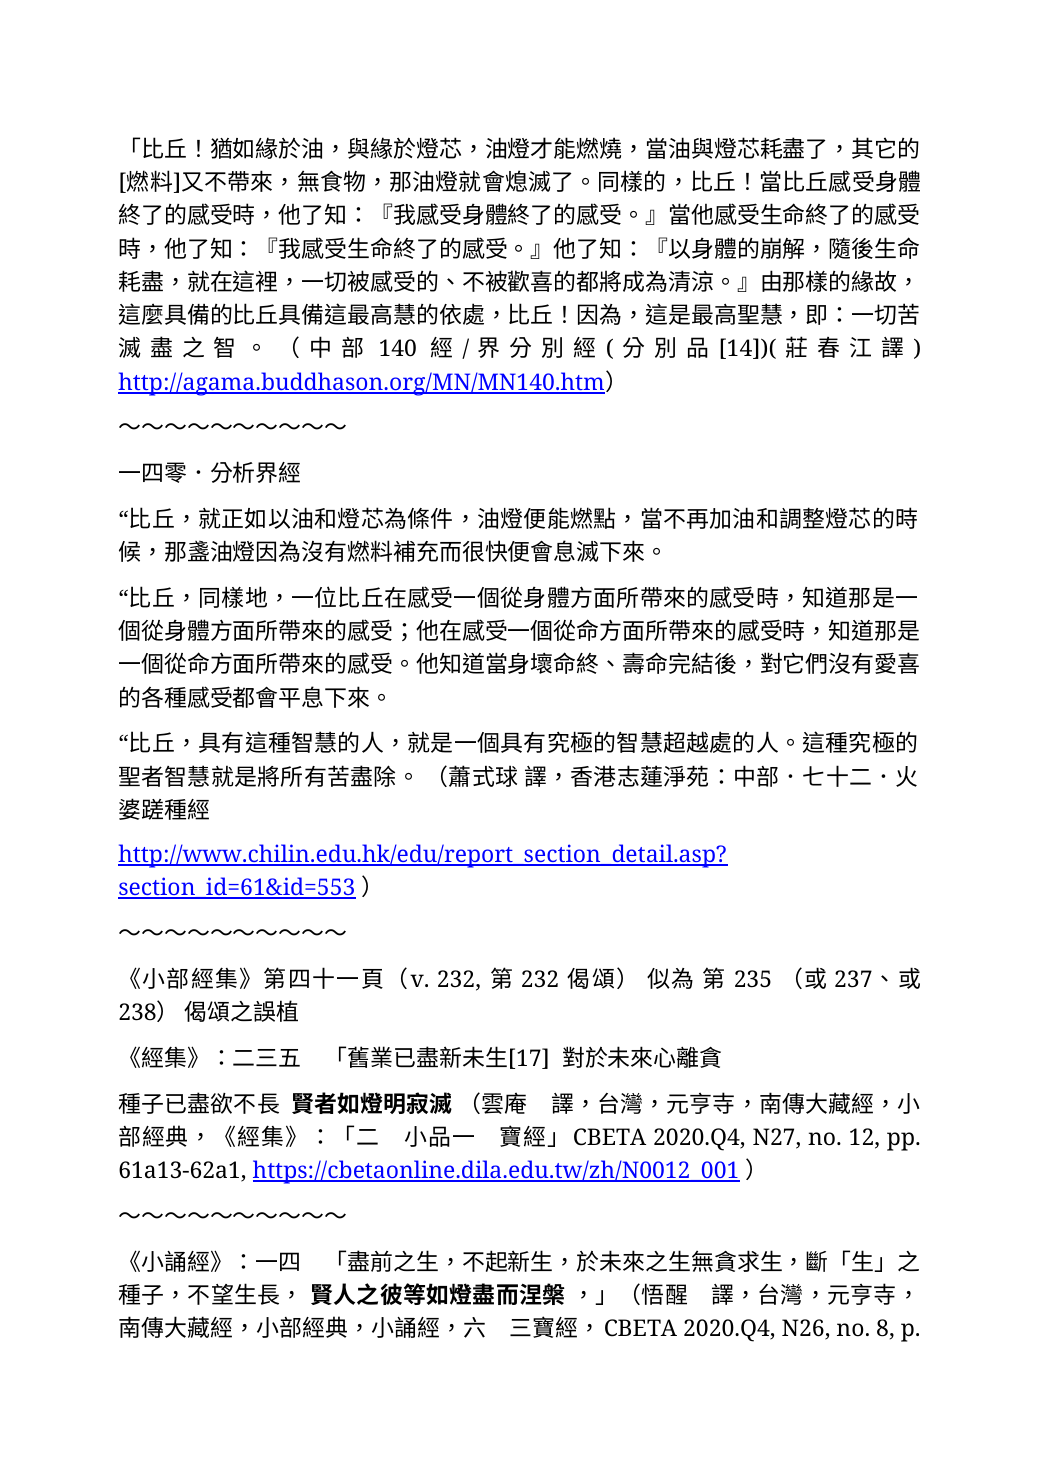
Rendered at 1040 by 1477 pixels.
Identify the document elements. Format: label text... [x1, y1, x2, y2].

text 「比丘！猶如緣於油，與緣於燈芯，油燈才能燃燒，當油與燈芯耗盡了，其它的[燃料]又不帶來，無食物，那油燈就會熄滅了。同樣的，比丘！當比丘感受身體終了的感受時，他了知：『我感受身體終了的感受。』當他感受生命終了的感受時，他了知：『我感受生命終了的感受。』他了知：『以身體的崩解，隨後生命耗盡，就在這裡，一切被感受的、不被歡喜的都將成為清涼。』由那樣的緣故，這麼具備的比丘具備這最高慧的依處，比丘！因為，這是最高聖慧，即：一切苦滅盡之智。（中部140經/界分別經(分別品[14])(莊春江譯) http://agama.buddhason.org/MN/MN140.htm） [118, 131, 921, 397]
text ～～～～～～～～～～ [118, 1198, 921, 1231]
text ～～～～～～～～～～ [118, 409, 921, 442]
text “比丘，就正如以油和燈芯為條件，油燈便能燃點，當不再加油和調整燈芯的時候，那盞油燈因為沒有燃料補充而很快便會息滅下來。 [118, 501, 921, 567]
text “比丘，具有這種智慧的人，就是一個具有究極的智慧超越處的人。這種究極的聖者智慧就是將所有苦盡除。 （蕭式球 譯，香港志蓮淨苑：中部．七十二．火婆蹉種經 [118, 725, 921, 825]
text 《小誦經》：一四 「盡前之生，不起新生，於未來之生無貪求生，斷「生」之種子，不望生長， 賢人之彼等如燈盡而涅槃 ，」（悟醒 譯，台灣，元亨寺，南傳大藏經，小部經典，小誦經，六 三寶經，CBETA 2020.Q4, N26, no. 8, p. [118, 1243, 921, 1343]
text http://www.chilin.edu.hk/edu/report_section_detail.asp?section_id=61&id=553 ） [118, 838, 921, 902]
text 《經集》：二三五 「舊業已盡新未生[17] 對於未來心離貪 [118, 1039, 921, 1073]
text “比丘，同樣地，一位比丘在感受一個從身體方面所帶來的感受時，知道那是一個從身體方面所帶來的感受；他在感受一個從命方面所帶來的感受時，知道那是一個從命方面所帶來的感受。他知道當身壞命終、壽命完結後，對它們沒有愛喜的各種感受都會平息下來。 [118, 580, 921, 713]
text 種子已盡欲不長 賢者如燈明寂滅 （雲庵 譯，台灣，元亨寺，南傳大藏經，小部經典，《經集》：「二 小品一 寶經」CBETA 2020.Q4, N27, no. 12, pp. 61a13-62a1, https://cbetaonline.dila.edu.tw/zh/N0012_001 ） [118, 1085, 921, 1185]
text ～～～～～～～～～～ [118, 915, 921, 948]
text 《小部經集》第四十一頁（v. 232, 第 232 偈頌） 似為 第 235 （或237、或238） 偈頌之誤植 [118, 960, 921, 1027]
text 一四零．分析界經 [118, 455, 921, 488]
